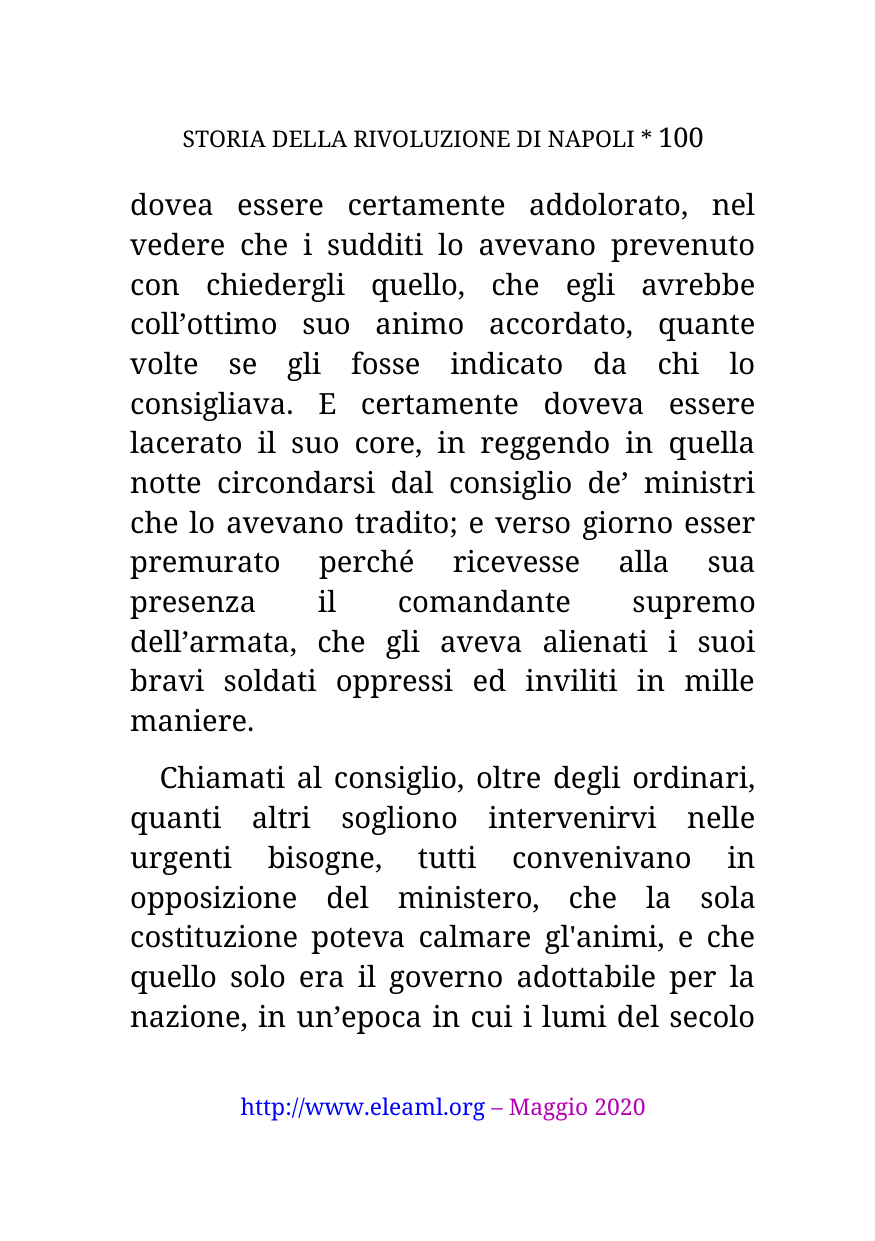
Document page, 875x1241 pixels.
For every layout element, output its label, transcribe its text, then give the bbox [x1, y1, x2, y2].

text dovea essere certamente addolorato, nel vedere che i sudditi lo avevano prevenuto con chiedergli quello, che egli avrebbe coll’ottimo suo animo accordato, quante volte se gli fosse indicato da chi lo consigliava. E certamente doveva essere lacerato il suo core, in reggendo in quella notte circondarsi dal consiglio de’ ministri che lo avevano tradito; e verso giorno esser premurato perché ricevesse alla sua presenza il comandante supremo dell’armata, che gli aveva alienati i suoi bravi soldati oppressi ed inviliti in mille maniere. [130, 184, 756, 740]
text Chiamati al consiglio, oltre degli ordinari, quanti altri sogliono intervenirvi nelle urgenti bisogne, tutti convenivano in opposizione del ministero, che la sola costituzione poteva calmare gl'animi, e che quello solo era il governo adottabile per la nazione, in un’epoca in cui i lumi del secolo [130, 758, 756, 1036]
